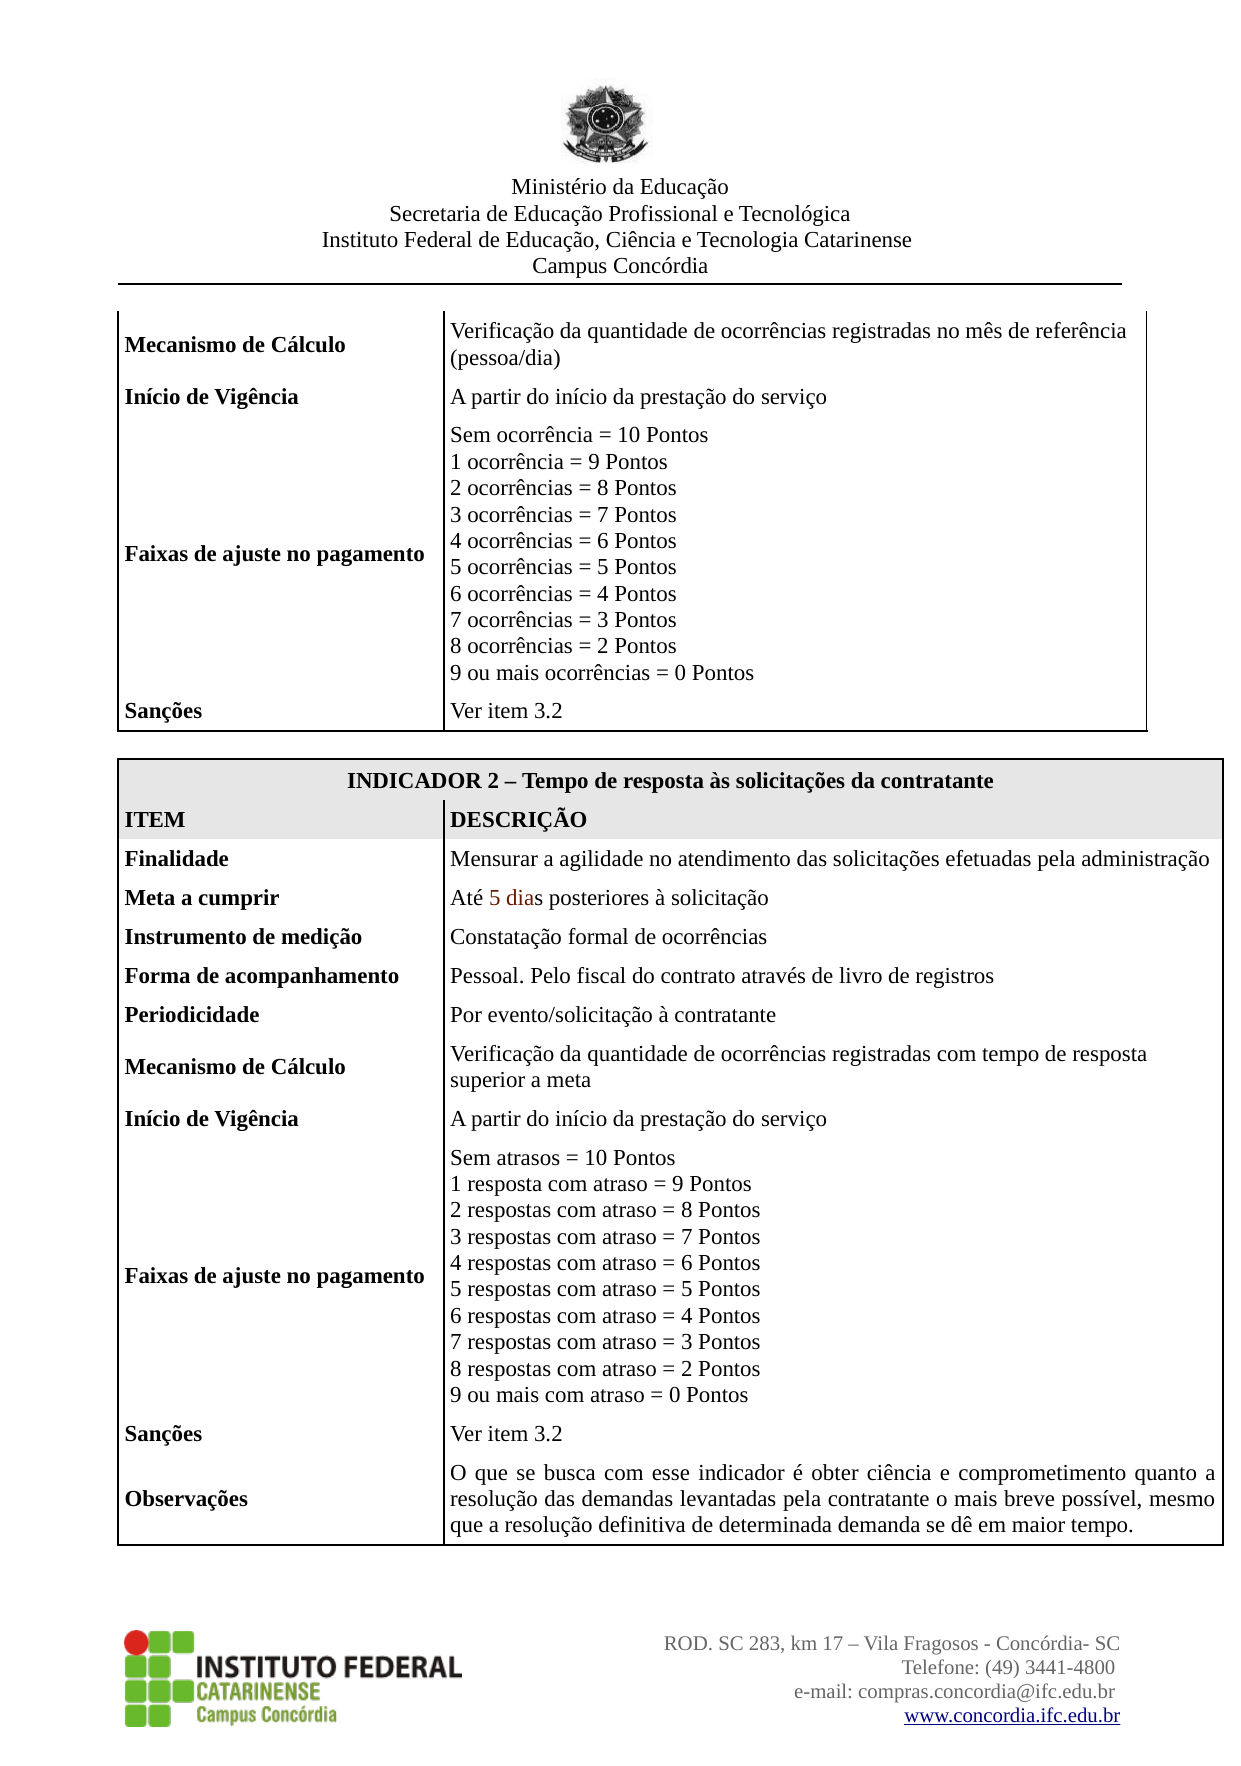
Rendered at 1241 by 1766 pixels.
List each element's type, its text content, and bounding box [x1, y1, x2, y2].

table_cell Ver item 3.2 [445, 1414, 1222, 1452]
table_cell Meta a cumprir [119, 878, 443, 917]
table_header INDICADOR 2 – Tempo de resposta às solicitações da contratante [119, 760, 1222, 800]
table_cell Até 5 dias posteriores à solicitação [445, 878, 1222, 917]
table_cell Verificação da quantidade de ocorrências registradas no mês de referência (pessoa/dia) [445, 311, 1146, 376]
table_cell Verificação da quantidade de ocorrências registradas com tempo de resposta superior a meta [445, 1034, 1222, 1099]
table_cell Sanções [119, 1414, 443, 1452]
table_cell DESCRIÇÃO [445, 800, 1222, 839]
table_cell Periodicidade [119, 995, 443, 1033]
table_cell Mecanismo de Cálculo [119, 311, 443, 376]
table_cell Faixas de ajuste no pagamento [119, 1138, 443, 1413]
table_cell Finalidade [119, 839, 443, 878]
picture [124, 1630, 462, 1727]
table_cell Início de Vigência [119, 376, 443, 415]
table_cell Pessoal. Pelo fiscal do contrato através de livro de registros [445, 956, 1222, 994]
table_cell Ver item 3.2 [445, 691, 1146, 730]
table_cell ITEM [119, 800, 443, 839]
table_cell Forma de acompanhamento [119, 956, 443, 994]
table_cell A partir do início da prestação do serviço [445, 1099, 1222, 1137]
table_cell Início de Vigência [119, 1099, 443, 1137]
table_cell Instrumento de medição [119, 917, 443, 956]
table_cell A partir do início da prestação do serviço [445, 376, 1146, 415]
table_cell Por evento/solicitação à contratante [445, 995, 1222, 1033]
table_cell Observações [119, 1453, 443, 1544]
table_cell Mecanismo de Cálculo [119, 1034, 443, 1099]
table_cell Faixas de ajuste no pagamento [119, 415, 443, 691]
table_cell Sem ocorrência = 10 Pontos 1 ocorrência = 9 Pontos 2 ocorrências = 8 Pontos 3 ocorrências = 7 Pontos 4 ocorrências = 6 Pontos 5 ocorrências = 5 Pontos 6 ocorrências = 4 Pontos 7 ocorrências = 3 Pontos 8 ocorrências = 2 Pontos 9 ou mais ocorrências = 0 Pontos [445, 415, 1146, 691]
table_cell Constatação formal de ocorrências [445, 917, 1222, 956]
table_cell O que se busca com esse indicador é obter ciência e comprometimento quanto a resolução das demandas levantadas pela contratante o mais breve possível, mesmo que a resolução definitiva de determinada demanda se dê em maior tempo. [445, 1453, 1222, 1544]
table_cell Sanções [119, 691, 443, 730]
table_cell Sem atrasos = 10 Pontos 1 resposta com atraso = 9 Pontos 2 respostas com atraso = 8 Pontos 3 respostas com atraso = 7 Pontos 4 respostas com atraso = 6 Pontos 5 respostas com atraso = 5 Pontos 6 respostas com atraso = 4 Pontos 7 respostas com atraso = 3 Pontos 8 respostas com atraso = 2 Pontos 9 ou mais com atraso = 0 Pontos [445, 1138, 1222, 1413]
table_cell Mensurar a agilidade no atendimento das solicitações efetuadas pela administração [445, 839, 1222, 878]
